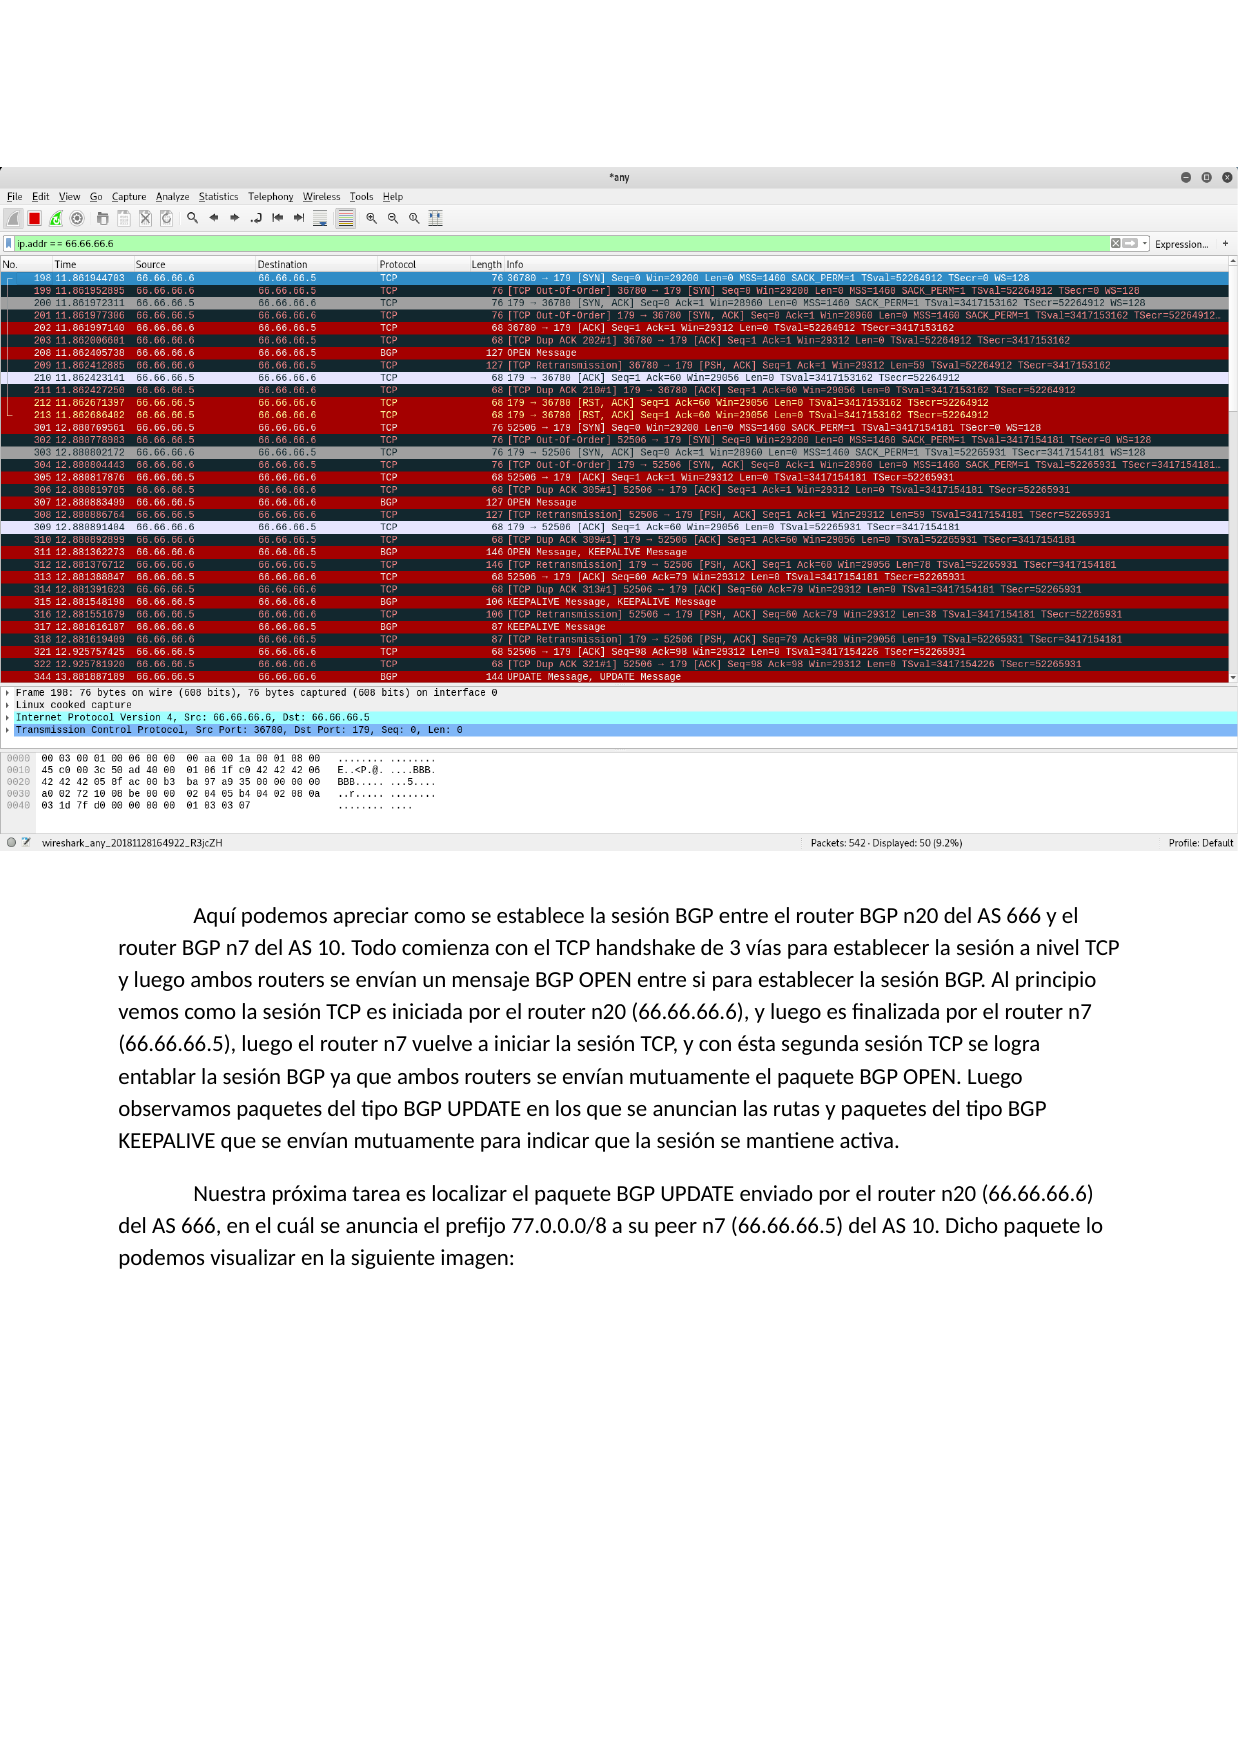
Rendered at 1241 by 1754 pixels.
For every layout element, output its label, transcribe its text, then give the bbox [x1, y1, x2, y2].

text Nuestra próxima tarea es localizar el paquete BGP UPDATE enviado por el router n20 (66.66.66.6) del AS 666, en el cuál se anuncia el prefijo 77.0.0.0/8 a su peer n7 (66.66.66.5) del AS 10. Dicho paquete lo podemos visualizar en la siguiente imagen: [118, 1179, 1122, 1272]
picture [0, 167, 1238, 851]
text Aquí podemos apreciar como se establece la sesión BGP entre el router BGP n20 del AS 666 y el router BGP n7 del AS 10. Todo comienza con el TCP handshake de 3 vías para establecer la sesión a nivel TCP y luego ambos routers se envían un mensaje BGP OPEN entre si para establecer la sesión BGP. Al principio vemos como la sesión TCP es iniciada por el router n20 (66.66.66.6), y luego es finalizada por el router n7 (66.66.66.5), luego el router n7 vuelve a iniciar la sesión TCP, y con ésta segunda sesión TCP se logra entablar la sesión BGP ya que ambos routers se envían mutuamente el paquete BGP OPEN. Luego observamos paquetes del tipo BGP UPDATE en los que se anuncian las rutas y paquetes del tipo BGP KEEPALIVE que se envían mutuamente para indicar que la sesión se mantiene activa. [118, 901, 1122, 1154]
